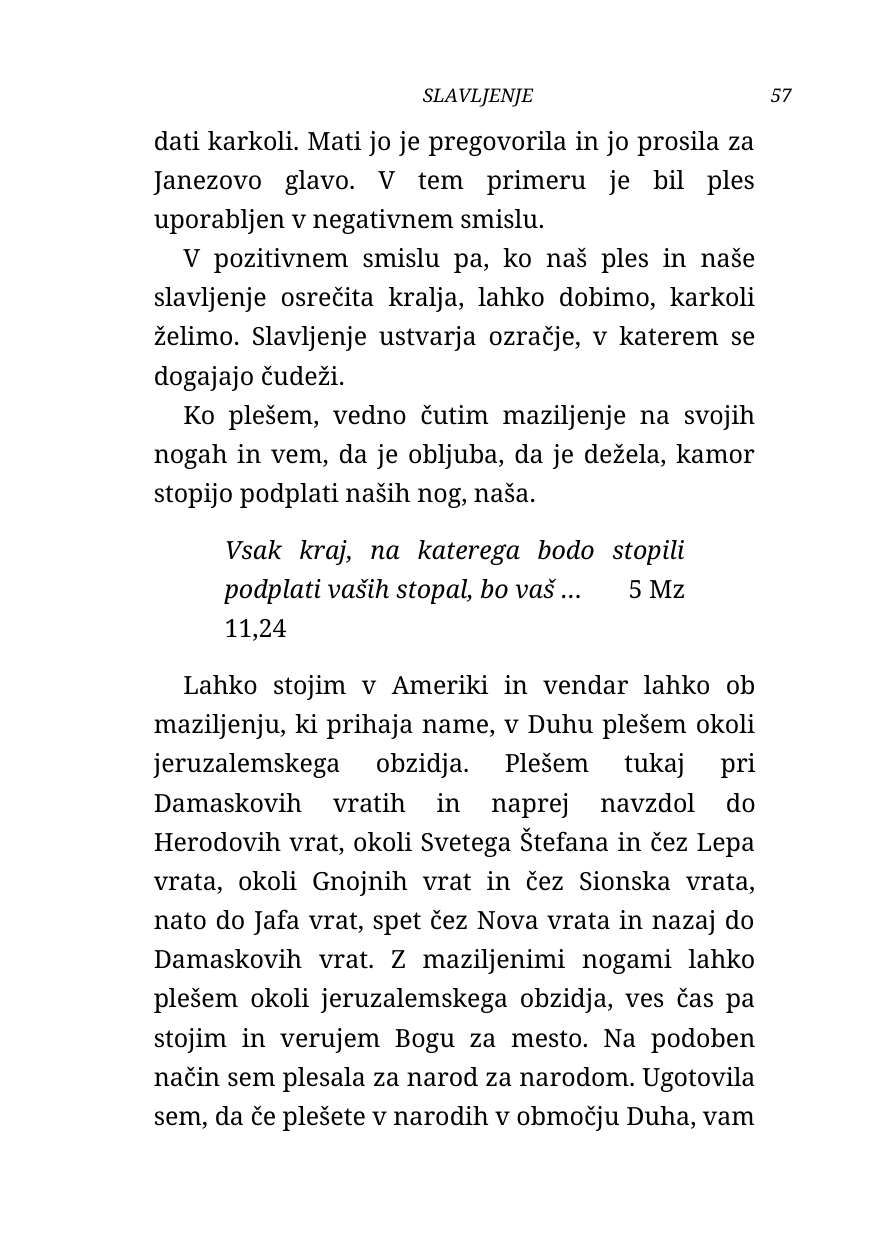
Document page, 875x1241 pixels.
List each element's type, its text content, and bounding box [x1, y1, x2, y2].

text Lahko stojim v Ameriki in vendar lahko ob maziljenju, ki prihaja name, v Duhu plešem okoli jeruzalemskega obzidja. Plešem tukaj pri Damaskovih vratih in naprej navzdol do Herodovih vrat, okoli Svetega Štefana in čez Lepa vrata, okoli Gnojnih vrat in čez Sionska vrata, nato do Jafa vrat, spet čez Nova vrata in nazaj do Damaskovih vrat. Z maziljenimi nogami lahko plešem okoli jeruzalemskega obzidja, ves čas pa stojim in verujem Bogu za mesto. Na podoben način sem plesala za narod za narodom. Ugotovila sem, da če plešete v narodih v območju Duha, vam [153, 668, 756, 1133]
text Ko plešem, vedno čutim maziljenje na svojih nogah in vem, da je obljuba, da je dežela, kamor stopijo podplati naših nog, naša. [153, 397, 756, 510]
text dati karkoli. Mati jo je pregovorila in jo prosila za Janezovo glavo. V tem primeru je bil ples uporabljen v negativnem smislu. [153, 123, 756, 236]
text Vsak kraj, na katerega bodo stopili podplati vaših stopal, bo vaš … 5 Mz 11,24 [224, 533, 685, 645]
text V pozitivnem smislu pa, ko naš ples in naše slavljenje osrečita kralja, lahko dobimo, karkoli želimo. Slavljenje ustvarja ozračje, v katerem se dogajajo čudeži. [153, 241, 756, 392]
